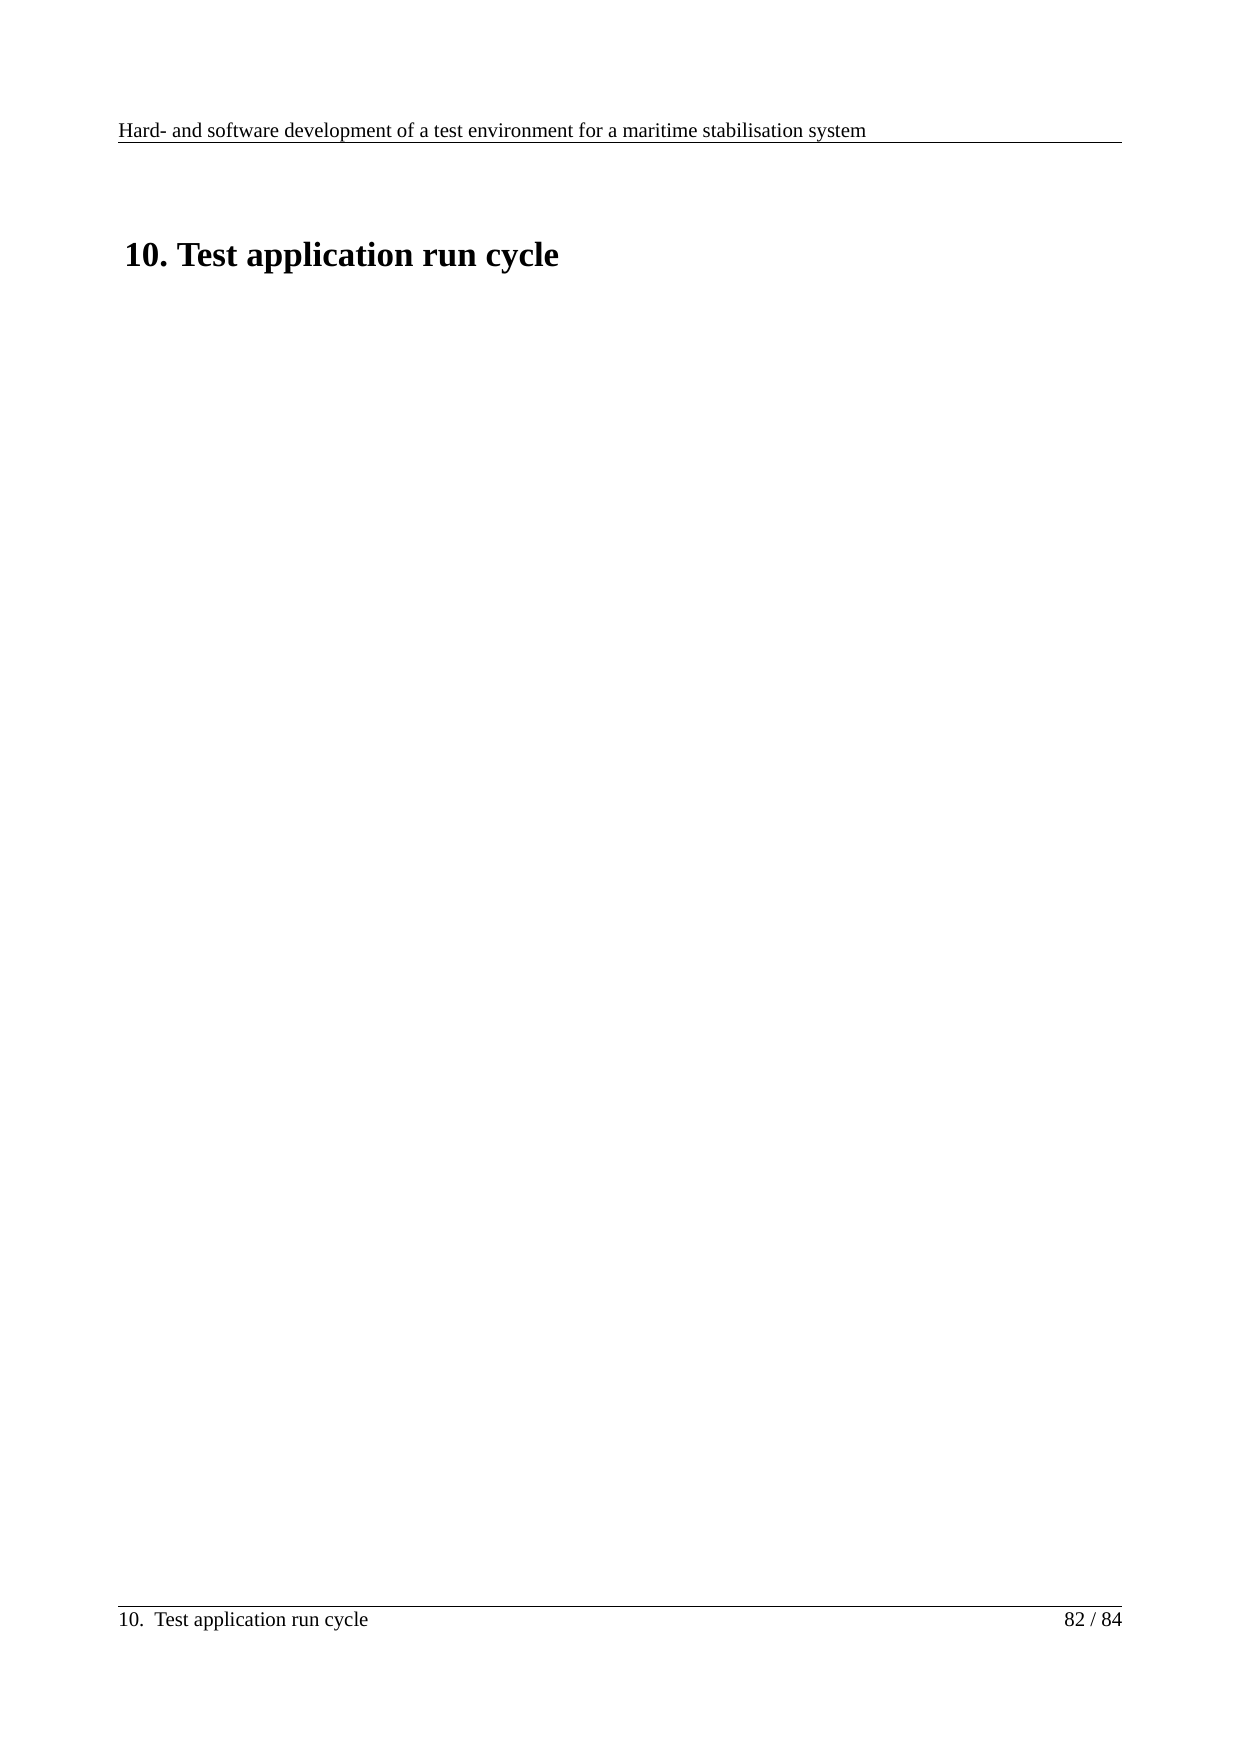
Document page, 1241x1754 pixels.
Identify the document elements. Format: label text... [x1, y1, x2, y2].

subtitle Test application run cycle [118, 234, 1122, 274]
